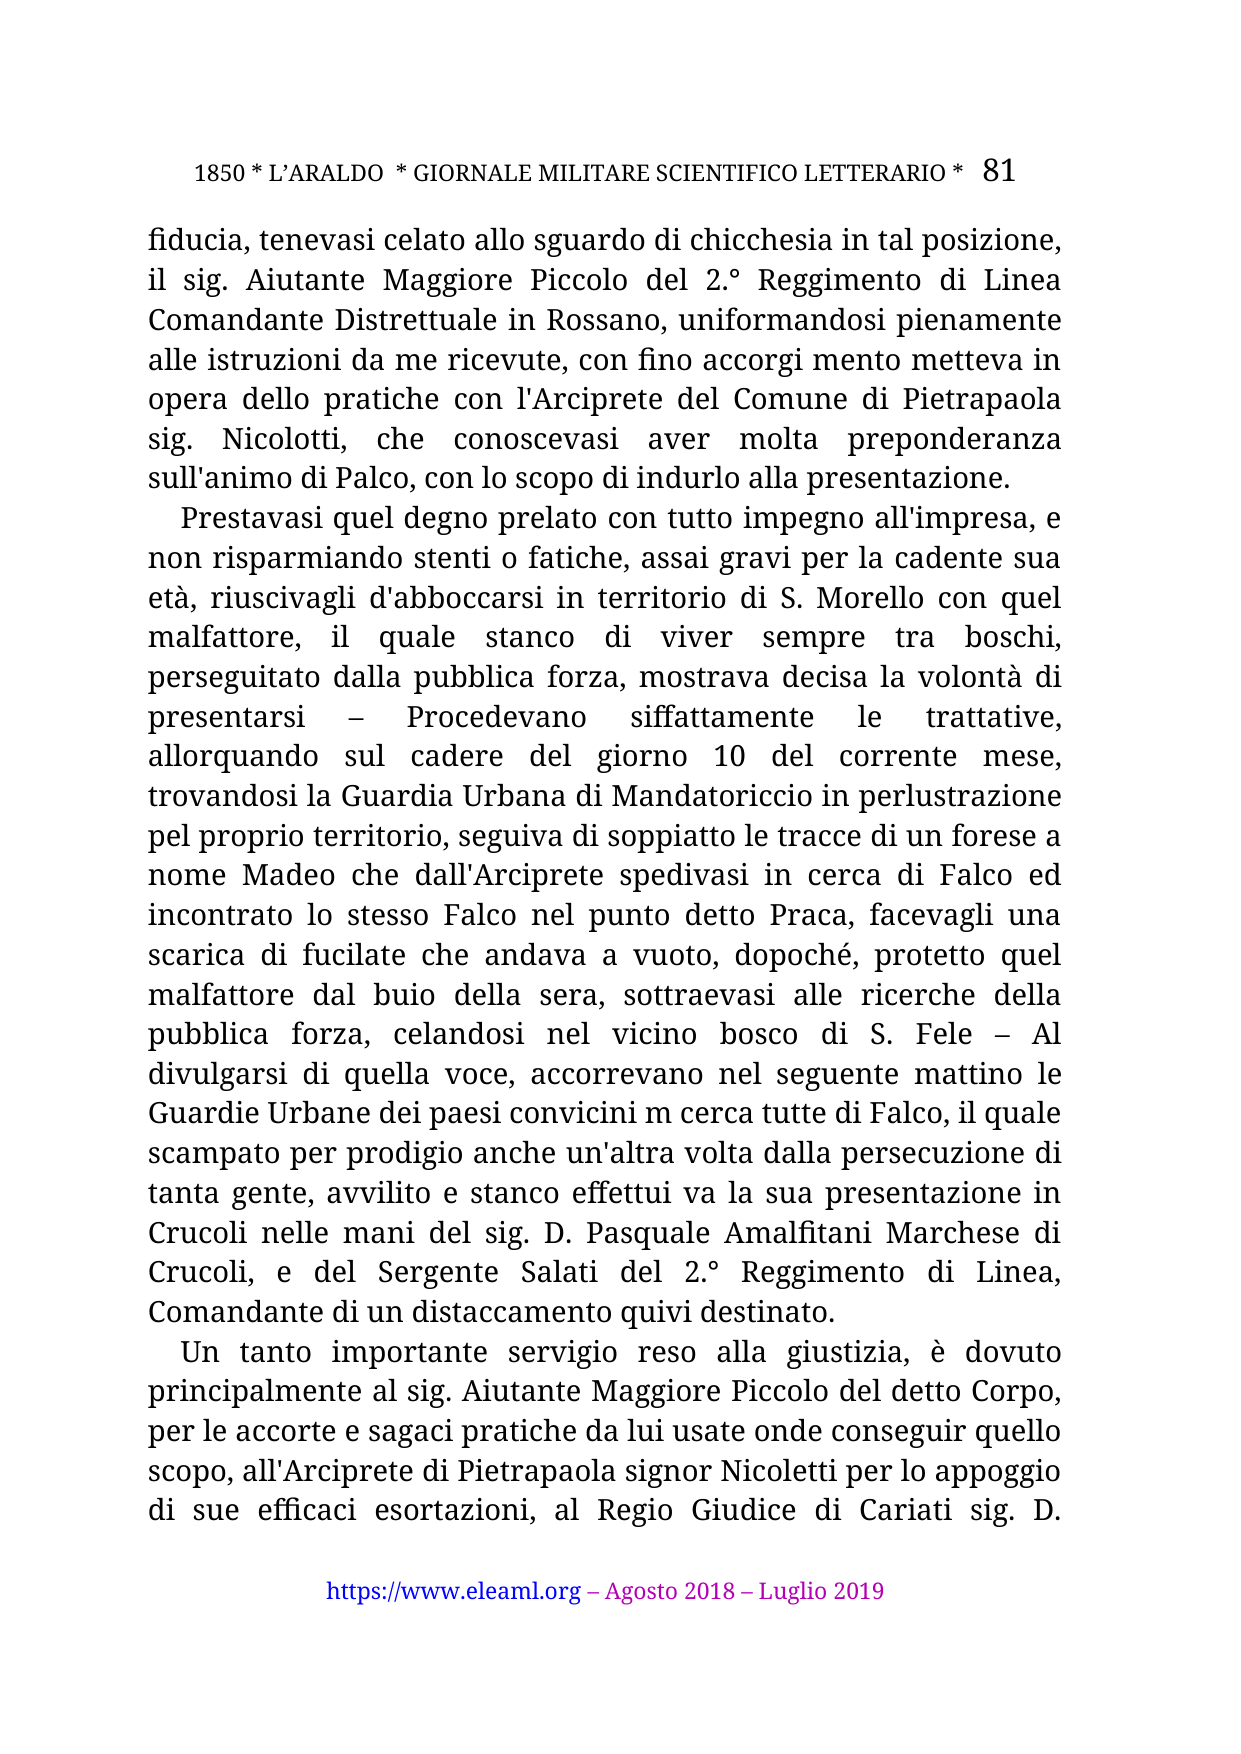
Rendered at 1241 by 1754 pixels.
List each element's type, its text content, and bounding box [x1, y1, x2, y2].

text Prestavasi quel degno prelato con tutto impegno all'impresa, e non risparmiando stenti o fatiche, assai gravi per la cadente sua età, riuscivagli d'abboccarsi in territorio di S. Morello con quel malfattore, il quale stanco di viver sempre tra boschi, perseguitato dalla pubblica forza, mostrava decisa la volontà di presentarsi – Procedevano siffattamente le trattative, allorquando sul cadere del giorno 10 del corrente mese, trovandosi la Guardia Urbana di Mandatoriccio in perlustrazione pel proprio territorio, seguiva di soppiatto le tracce di un forese a nome Madeo che dall'Arciprete spedivasi in cerca di Falco ed incontrato lo stesso Falco nel punto detto Praca, facevagli una scarica di fucilate che andava a vuoto, dopoché, protetto quel malfattore dal buio della sera, sottraevasi alle ricerche della pubblica forza, celandosi nel vicino bosco di S. Fele – Al divulgarsi di quella voce, accorrevano nel seguente mattino le Guardie Urbane dei paesi convicini m cerca tutte di Falco, il quale scampato per prodigio anche un'altra volta dalla persecuzione di tanta gente, avvilito e stanco effettui va la sua presentazione in Crucoli nelle mani del sig. D. Pasquale Amalfitani Marchese di Crucoli, e del Sergente Salati del 2.° Reggimento di Linea, Comandante di un distaccamento quivi destinato. [148, 497, 1063, 1331]
text fiducia, tenevasi celato allo sguardo di chicchesia in tal posizione, il sig. Aiutante Maggiore Piccolo del 2.° Reggimento di Linea Comandante Distrettuale in Rossano, uniformandosi pienamente alle istruzioni da me ricevute, con fino accorgi mento metteva in opera dello pratiche con l'Arciprete del Comune di Pietrapaola sig. Nicolotti, che conoscevasi aver molta preponderanza sull'animo di Palco, con lo scopo di indurlo alla presentazione. [148, 220, 1063, 497]
text Un tanto importante servigio reso alla giustizia, è dovuto principalmente al sig. Aiutante Maggiore Piccolo del detto Corpo, per le accorte e sagaci pratiche da lui usate onde conseguir quello scopo, all'Arciprete di Pietrapaola signor Nicoletti per lo appoggio di sue efficaci esortazioni, al Regio Giudice di Cariati sig. D. [148, 1331, 1063, 1529]
